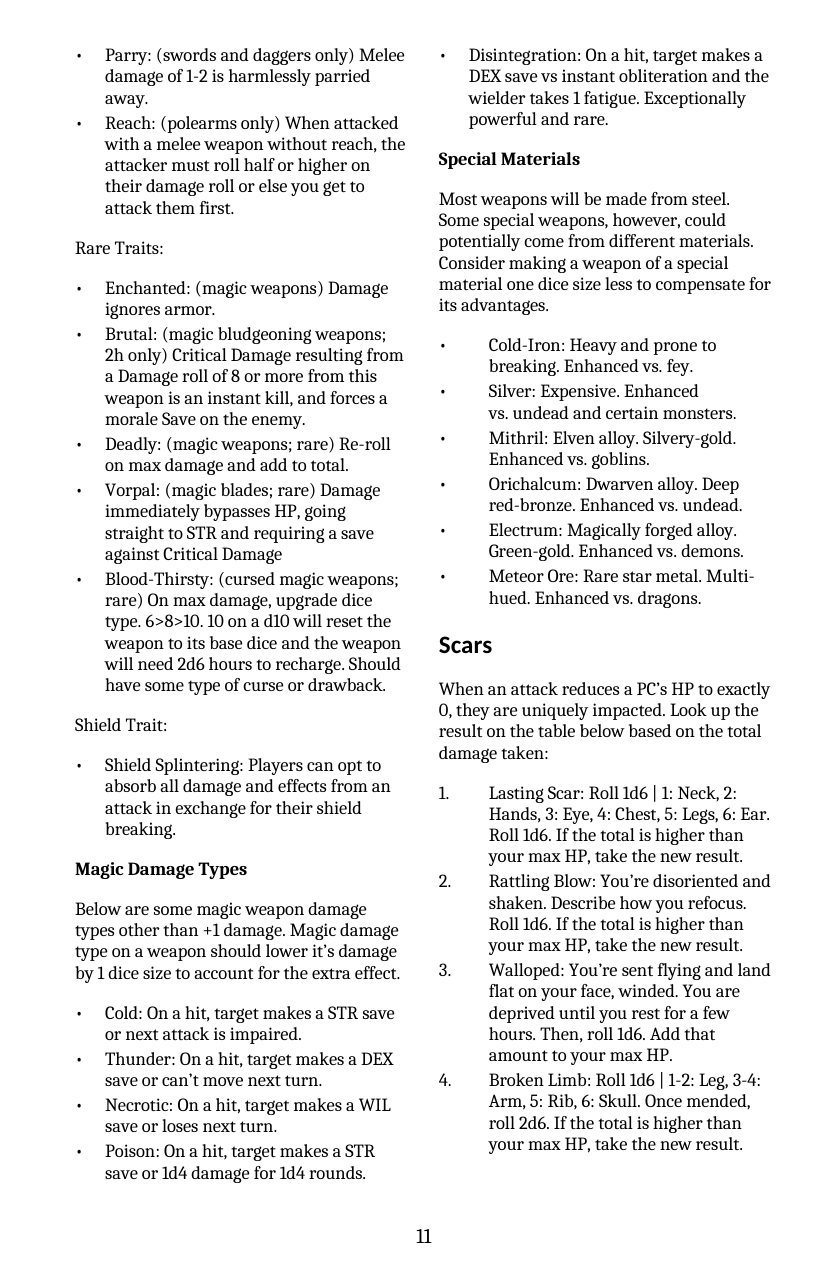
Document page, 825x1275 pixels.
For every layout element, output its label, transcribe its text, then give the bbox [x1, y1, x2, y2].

list Orichalcum: Dwarven alloy. Deep red-bronze. Enhanced vs. undead. [439, 474, 772, 516]
text Magic Damage Types [75, 859, 409, 880]
text When an attack reduces a PC’s HP to exactly 0, they are uniquely impacted. Look up the result on the table below based on the total damage taken: [439, 679, 772, 764]
list Parry: (swords and daggers only) Melee damage of 1-2 is harmlessly parried away. [75, 45, 409, 109]
list Rattling Blow: You’re disoriented and shaken. Describe how you refocus. Roll 1d6. If the total is higher than your max HP, take the new result. [439, 871, 772, 956]
text Rare Traits: [75, 237, 409, 259]
list Thunder: On a hit, target makes a DEX save or can’t move next turn. [75, 1049, 409, 1091]
list Shield Splintering: Players can opt to absorb all damage and effects from an attack in exchange for their shield breaking. [75, 755, 409, 840]
list Broken Limb: Roll 1d6 | 1-2: Leg, 3-4: Arm, 5: Rib, 6: Skull. Once mended, roll 2d6. If the total is higher than your max HP, take the new result. [439, 1070, 772, 1155]
list Enchanted: (magic weapons) Damage ignores armor. [75, 277, 409, 320]
list Deadly: (magic weapons; rare) Re-roll on max damage and add to total. [75, 434, 409, 476]
list Cold-Iron: Heavy and prone to breaking. Enhanced vs. fey. [439, 335, 772, 377]
list Electrum: Magically forged alloy. Green-gold. Enhanced vs. demons. [439, 520, 772, 562]
list Lasting Scar: Roll 1d6 | 1: Neck, 2: Hands, 3: Eye, 4: Chest, 5: Legs, 6: Ear. Roll 1d6. If the total is higher than your max HP, take the new result. [439, 783, 772, 868]
list Necrotic: On a hit, target makes a WIL save or loses next turn. [75, 1095, 409, 1137]
list Disintegration: On a hit, target makes a DEX save vs instant obliteration and the wielder takes 1 fatigue. Exceptionally powerful and rare. [439, 45, 772, 130]
list Silver: Expensive. Enhanced vs. undead and certain monsters. [439, 381, 772, 424]
list Cold: On a hit, target makes a STR save or next attack is impaired. [75, 1002, 409, 1045]
list Brutal: (magic bludgeoning weapons; 2h only) Critical Damage resulting from a Damage roll of 8 or more from this weapon is an instant kill, and forces a morale Save on the enemy. [75, 324, 409, 430]
list Walloped: You’re sent flying and land flat on your face, winded. You are deprived until you rest for a few hours. Then, roll 1d6. Add that amount to your max HP. [439, 960, 772, 1066]
subtitle Scars [439, 629, 772, 660]
text Below are some magic weapon damage types other than +1 damage. Magic damage type on a weapon should lower it’s damage by 1 dice size to account for the extra effect. [75, 899, 409, 984]
text Most weapons will be made from steel. Some special weapons, however, could potentially come from different materials. Consider making a weapon of a special material one dice size less to compensate for its advantages. [439, 189, 772, 316]
list Poison: On a hit, target makes a STR save or 1d4 damage for 1d4 rounds. [75, 1141, 409, 1184]
list Vorpal: (magic blades; rare) Damage immediately bypasses HP, going straight to STR and requiring a save against Critical Damage [75, 480, 409, 565]
text Shield Trait: [75, 715, 409, 736]
list Reach: (polearms only) When attacked with a melee weapon without reach, the attacker must roll half or higher on their damage roll or else you get to attack them first. [75, 112, 409, 219]
text Special Materials [439, 149, 772, 170]
list Mithril: Elven alloy. Silvery-gold. Enhanced vs. goblins. [439, 427, 772, 470]
list Blood-Thirsty: (cursed magic weapons; rare) On max damage, upgrade dice type. 6>8>10. 10 on a d10 will reset the weapon to its base dice and the weapon will need 2d6 hours to recharge. Should have some type of curse or drawback. [75, 569, 409, 696]
list Meteor Ore: Rare star metal. Multi-hued. Enhanced vs. dragons. [439, 566, 772, 609]
